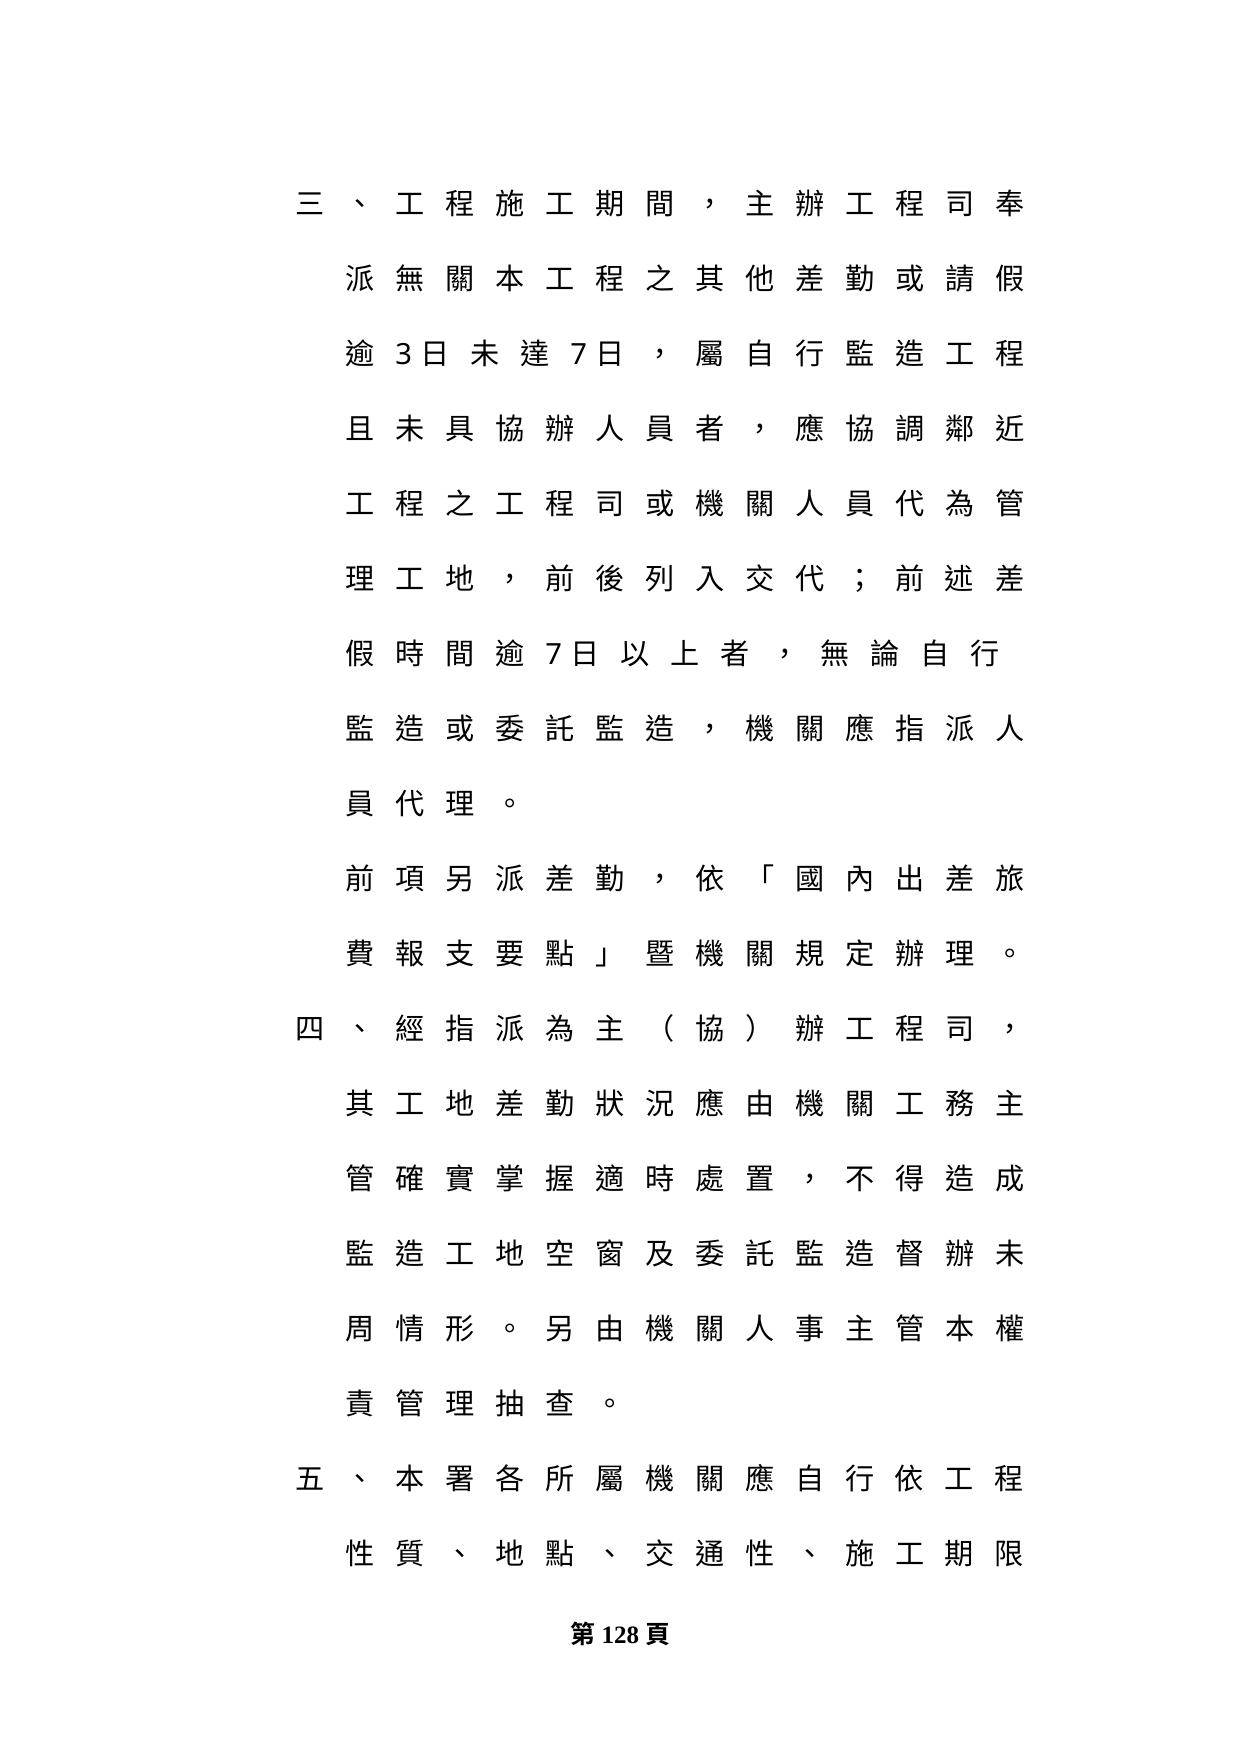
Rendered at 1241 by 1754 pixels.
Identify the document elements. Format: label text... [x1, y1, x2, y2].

text 三、工程施工期間，主辦工程司奉派無關本工程之其他差勤或請假逾3日未達7日，屬自行監造工程且未具協辦人員者，應協調鄰近工程之工程司或機關人員代為管理工地，前後列入交代；前述差假時間逾7日以上者，無論自行監造或委託監造，機關應指派人員代理。 [276, 164, 1045, 839]
text 前項另派差勤，依「國內出差旅費報支要點」暨機關規定辦理。 [336, 839, 1045, 989]
text 五、本署各所屬機關應自行依工程性質、地點、交通性、施工期限 [276, 1439, 1045, 1589]
text 四、經指派為主（協）辦工程司，其工地差勤狀況應由機關工務主管確實掌握適時處置，不得造成監造工地空窗及委託監造督辦未周情形。另由機關人事主管本權責管理抽查。 [276, 989, 1045, 1439]
